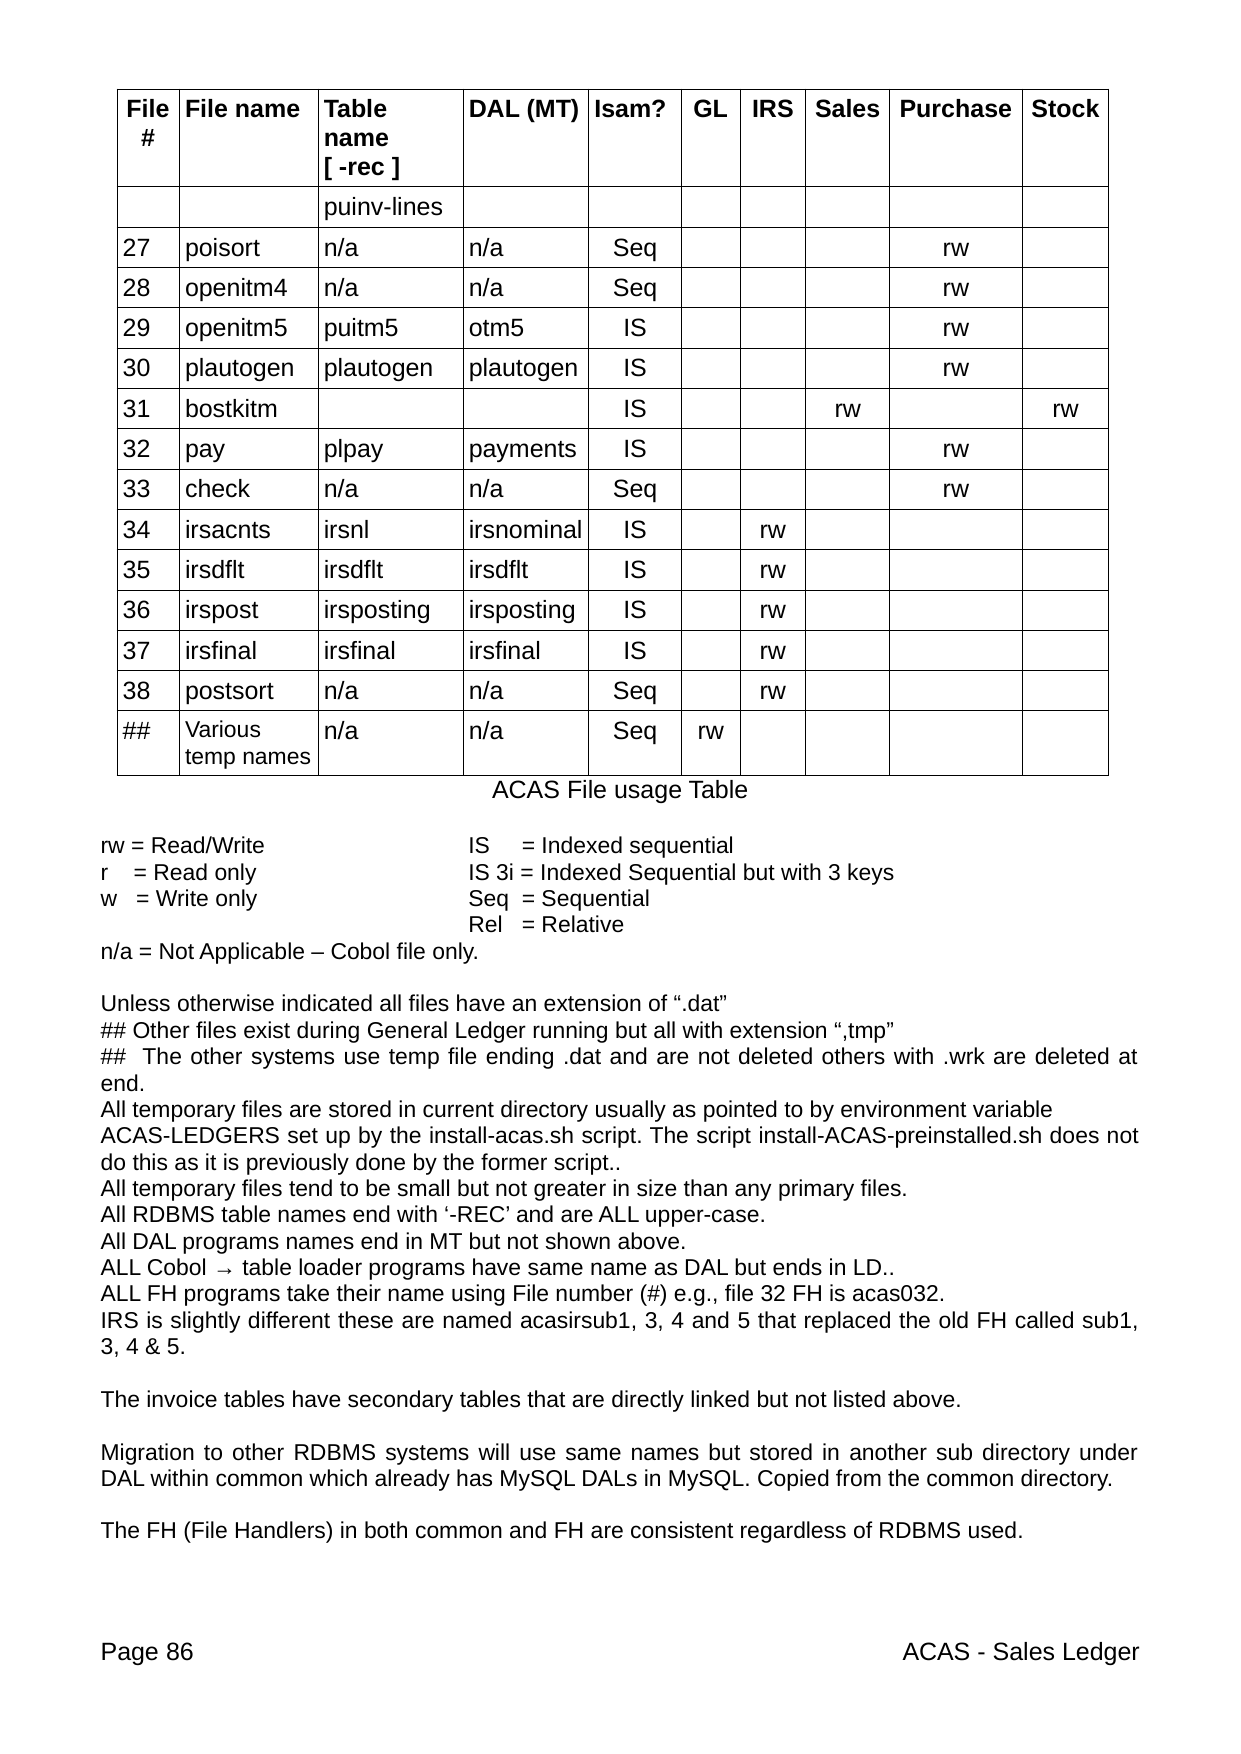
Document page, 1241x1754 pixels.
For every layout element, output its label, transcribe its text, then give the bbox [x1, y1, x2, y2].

table_cell [741, 228, 805, 267]
table_cell Seq [589, 228, 681, 267]
table_cell [741, 429, 805, 468]
table_cell [741, 268, 805, 307]
table_cell 31 [118, 389, 179, 428]
table_cell [682, 349, 740, 388]
table_cell n/a [464, 470, 588, 509]
table_cell IS [589, 308, 681, 348]
table_cell irsdflt [464, 550, 588, 589]
table_cell Seq [589, 711, 681, 775]
table_cell Various temp names [180, 711, 318, 775]
table_cell rw [890, 228, 1022, 267]
table_cell irsfinal [319, 631, 463, 670]
table_cell n/a [464, 268, 588, 307]
table_cell puitm5 [319, 308, 463, 348]
table_cell [682, 308, 740, 348]
table_cell [682, 187, 740, 227]
table_cell [806, 470, 889, 509]
table_cell rw [741, 510, 805, 549]
table_header Table name [ -rec ] [319, 90, 463, 186]
table_cell Seq [589, 268, 681, 307]
text All temporary files tend to be small but not greater in size than any primary files. [100, 1175, 1140, 1201]
text ALL FH programs take their name using File number (#) e.g., file 32 FH is acas032. [100, 1280, 1140, 1307]
text IRS is slightly different these are named acasirsub1, 3, 4 and 5 that replaced the old FH called sub1, 3, 4 & 5. [100, 1307, 1140, 1359]
table_header IRS [741, 90, 805, 186]
table_cell [890, 510, 1022, 549]
table_cell n/a [319, 268, 463, 307]
table_cell [682, 550, 740, 589]
table_cell [806, 308, 889, 348]
table_cell rw [1023, 389, 1108, 428]
table_cell 38 [118, 671, 179, 710]
table_cell irsnl [319, 510, 463, 549]
table_cell n/a [464, 711, 588, 775]
table_cell openitm4 [180, 268, 318, 307]
text Migration to other RDBMS systems will use same names but stored in another sub directory under DAL within common which already has MySQL DALs in MySQL. Copied from the common directory. [100, 1438, 1140, 1491]
table_cell 30 [118, 349, 179, 388]
table_cell [741, 308, 805, 348]
table_cell [464, 187, 588, 227]
table_cell rw [741, 591, 805, 630]
table_cell [682, 510, 740, 549]
table_cell [806, 268, 889, 307]
table_cell [806, 228, 889, 267]
table_cell rw [741, 671, 805, 710]
table_cell [1023, 510, 1108, 549]
table_cell [806, 671, 889, 710]
text ALL Cobol → table loader programs have same name as DAL but ends in LD.. [100, 1254, 1140, 1280]
table_cell pay [180, 429, 318, 468]
table_cell [806, 510, 889, 549]
table_cell n/a [319, 711, 463, 775]
table_cell [1023, 711, 1108, 775]
table_cell rw [741, 631, 805, 670]
text w = Write only Seq = Sequential [100, 885, 1140, 911]
table_cell [1023, 349, 1108, 388]
table_cell n/a [464, 671, 588, 710]
text ## Other files exist during General Ledger running but all with extension “,tmp” [100, 1017, 1140, 1043]
table_cell [741, 349, 805, 388]
table_cell IS [589, 429, 681, 468]
table_cell [682, 389, 740, 428]
table_cell [682, 470, 740, 509]
table_cell openitm5 [180, 308, 318, 348]
table_cell [806, 429, 889, 468]
table_cell irsposting [464, 591, 588, 630]
table_cell [682, 228, 740, 267]
table_cell [1023, 470, 1108, 509]
table_header Purchase [890, 90, 1022, 186]
table_cell Seq [589, 470, 681, 509]
table_cell [682, 429, 740, 468]
text Rel = Relative [100, 911, 1140, 938]
table_cell irsdflt [180, 550, 318, 589]
table_cell n/a [319, 671, 463, 710]
table_cell [1023, 228, 1108, 267]
table_cell IS [589, 349, 681, 388]
table_cell irsnominal [464, 510, 588, 549]
table_cell [890, 671, 1022, 710]
table_cell rw [682, 711, 740, 775]
table_header File name [180, 90, 318, 186]
table_cell n/a [319, 228, 463, 267]
table_cell [890, 550, 1022, 589]
table_cell 34 [118, 510, 179, 549]
text ACAS-LEDGERS set up by the install-acas.sh script. The script install-ACAS-preinstalled.sh does not do this as it is previously done by the former script.. [100, 1122, 1140, 1175]
table_cell [890, 711, 1022, 775]
table_cell [1023, 268, 1108, 307]
table_cell rw [890, 470, 1022, 509]
table_cell 27 [118, 228, 179, 267]
table_cell [806, 631, 889, 670]
table_cell [1023, 429, 1108, 468]
table_cell Seq [589, 671, 681, 710]
table_cell [1023, 187, 1108, 227]
table_cell [180, 187, 318, 227]
table_cell check [180, 470, 318, 509]
table_cell [890, 591, 1022, 630]
table_cell [682, 591, 740, 630]
table_cell rw [890, 429, 1022, 468]
table_cell irsfinal [464, 631, 588, 670]
table_cell n/a [464, 228, 588, 267]
table_cell [1023, 671, 1108, 710]
table_cell [806, 550, 889, 589]
table_cell 32 [118, 429, 179, 468]
text All RDBMS table names end with ‘-REC’ and are ALL upper-case. [100, 1201, 1140, 1228]
table_cell [890, 631, 1022, 670]
table_cell 35 [118, 550, 179, 589]
table_cell [741, 187, 805, 227]
table_cell [806, 187, 889, 227]
table_cell 29 [118, 308, 179, 348]
table_cell [1023, 550, 1108, 589]
table_cell [682, 671, 740, 710]
text The FH (File Handlers) in both common and FH are consistent regardless of RDBMS used. [100, 1517, 1140, 1544]
text rw = Read/Write IS = Indexed sequential [100, 832, 1140, 859]
table_cell payments [464, 429, 588, 468]
table_cell [890, 389, 1022, 428]
table_cell IS [589, 510, 681, 549]
text All temporary files are stored in current directory usually as pointed to by environment variable [100, 1096, 1140, 1122]
table_cell [682, 631, 740, 670]
table_cell rw [890, 349, 1022, 388]
table_cell n/a [319, 470, 463, 509]
table_cell irspost [180, 591, 318, 630]
table_cell 37 [118, 631, 179, 670]
table_cell rw [890, 268, 1022, 307]
table_cell [682, 268, 740, 307]
table_header DAL (MT) [464, 90, 588, 186]
table_header File # [118, 90, 179, 186]
table_cell rw [890, 308, 1022, 348]
table_cell ## [118, 711, 179, 775]
table_cell plautogen [180, 349, 318, 388]
table_cell 33 [118, 470, 179, 509]
table_cell poisort [180, 228, 318, 267]
table_cell [319, 389, 463, 428]
text The invoice tables have secondary tables that are directly linked but not listed above. [100, 1386, 1140, 1412]
table_cell [741, 711, 805, 775]
text n/a = Not Applicable – Cobol file only. [100, 938, 1140, 964]
table_cell postsort [180, 671, 318, 710]
table_cell irsacnts [180, 510, 318, 549]
table_cell [1023, 591, 1108, 630]
table_cell [806, 349, 889, 388]
table_header Sales [806, 90, 889, 186]
table_header GL [682, 90, 740, 186]
table_cell [890, 187, 1022, 227]
table_cell irsposting [319, 591, 463, 630]
table_cell irsfinal [180, 631, 318, 670]
table_cell [589, 187, 681, 227]
table_cell IS [589, 389, 681, 428]
table_cell IS [589, 631, 681, 670]
table_cell [1023, 631, 1108, 670]
table_cell [806, 591, 889, 630]
table_cell IS [589, 550, 681, 589]
table_cell bostkitm [180, 389, 318, 428]
table_cell IS [589, 591, 681, 630]
table_cell plautogen [319, 349, 463, 388]
table_cell [1023, 308, 1108, 348]
text r = Read only IS 3i = Indexed Sequential but with 3 keys [100, 859, 1140, 885]
table_cell rw [741, 550, 805, 589]
table_cell plautogen [464, 349, 588, 388]
text ACAS File usage Table [100, 775, 1140, 803]
table_cell plpay [319, 429, 463, 468]
table_cell 36 [118, 591, 179, 630]
table_cell [741, 389, 805, 428]
table_cell rw [806, 389, 889, 428]
table_cell [464, 389, 588, 428]
table_cell puinv-lines [319, 187, 463, 227]
table_cell 28 [118, 268, 179, 307]
text Unless otherwise indicated all files have an extension of “.dat” [100, 990, 1140, 1017]
table_cell irsdflt [319, 550, 463, 589]
table_header Isam? [589, 90, 681, 186]
text All DAL programs names end in MT but not shown above. [100, 1228, 1140, 1254]
table_cell [806, 711, 889, 775]
table_cell otm5 [464, 308, 588, 348]
text ## The other systems use temp file ending .dat and are not deleted others with .wrk are deleted at end. [100, 1043, 1140, 1096]
table_cell [118, 187, 179, 227]
table_cell [741, 470, 805, 509]
table_header Stock [1023, 90, 1108, 186]
